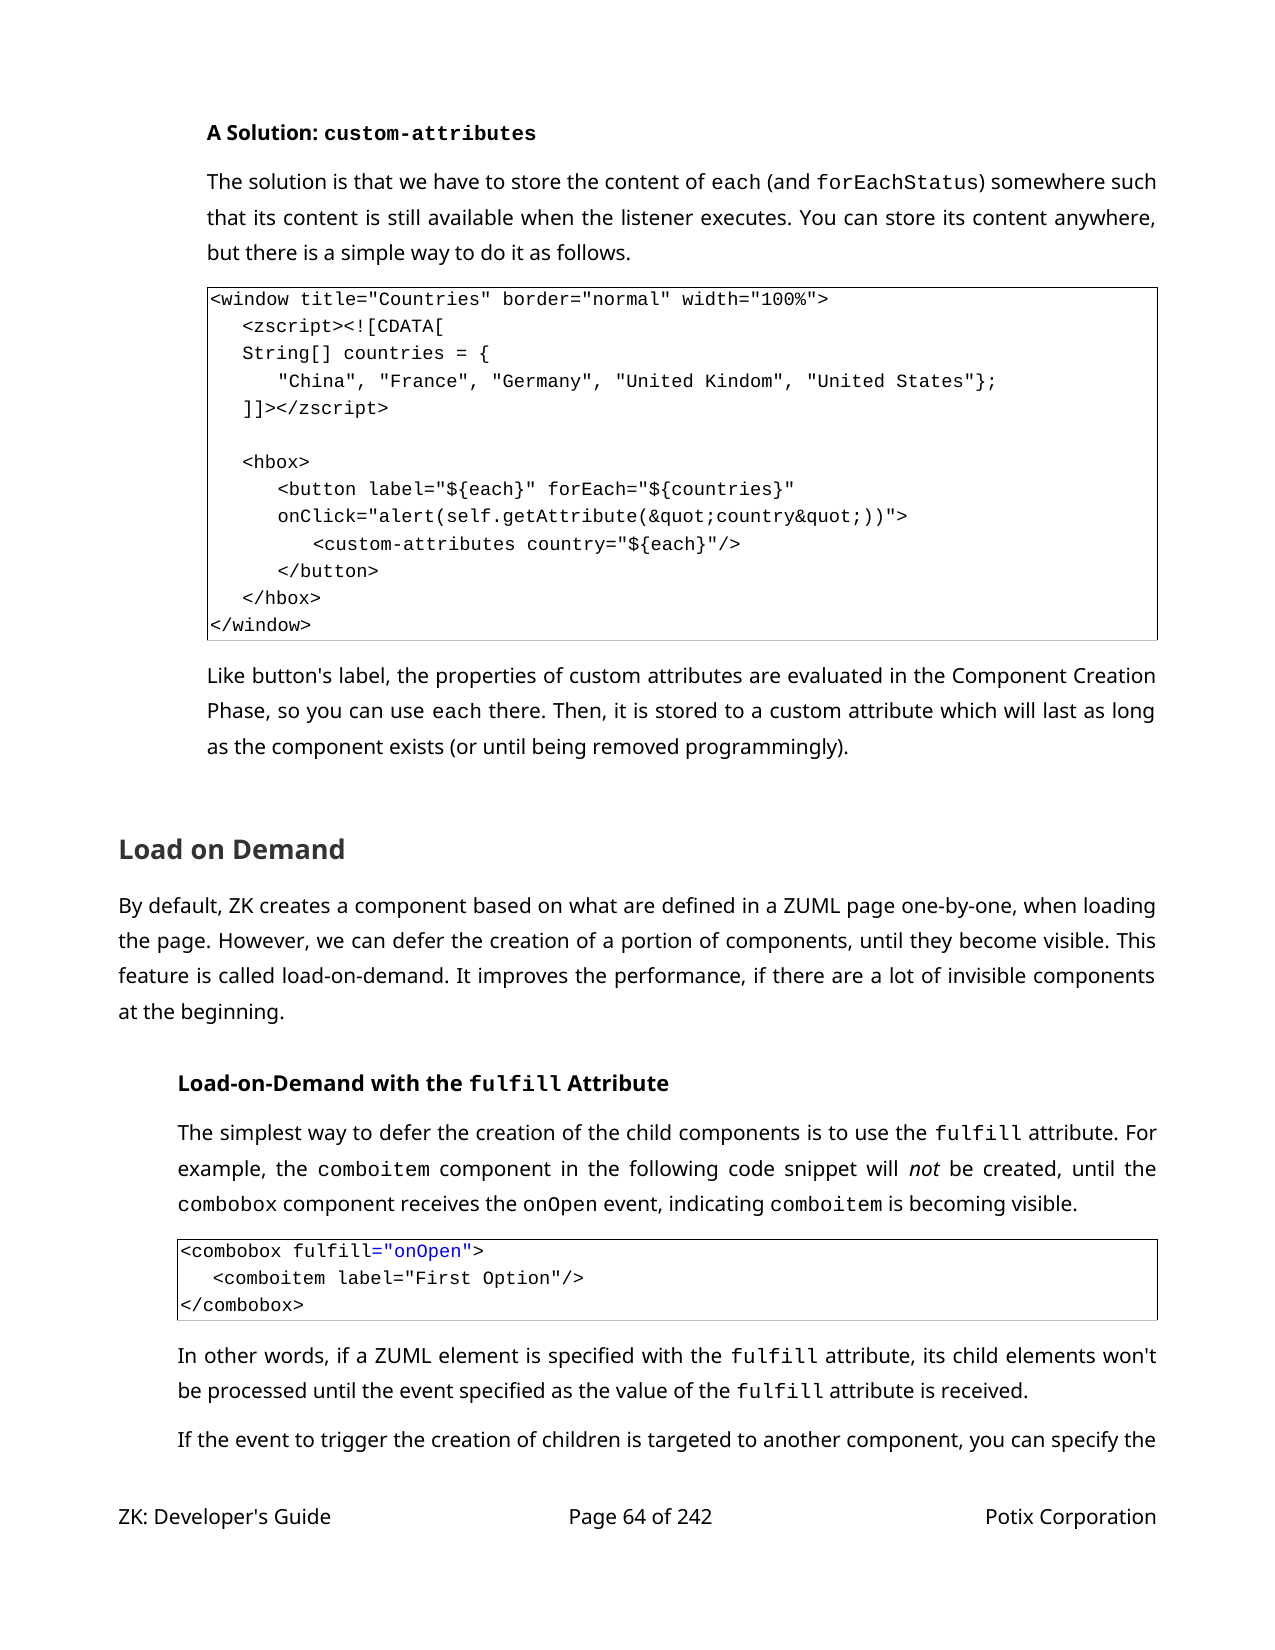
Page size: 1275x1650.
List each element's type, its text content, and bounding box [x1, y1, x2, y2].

subtitle A Solution: custom-attributes [207, 118, 1157, 147]
text ]]></zscript> [208, 396, 1157, 420]
text </hbox> [208, 586, 1157, 610]
text <window title="Countries" border="normal" width="100%"> [208, 288, 1157, 311]
text </combobox> [178, 1293, 1157, 1320]
text <custom-attributes country="${each}"/> [208, 532, 1157, 556]
subtitle Load-on-Demand with the fulfill Attribute [177, 1068, 1157, 1098]
text <zscript><![CDATA[ [208, 314, 1157, 338]
text <hbox> [208, 450, 1157, 474]
subtitle Load on Demand [118, 831, 1157, 868]
text <comboitem label="First Option"/> [178, 1266, 1157, 1290]
text Like button's label, the properties of custom attributes are evaluated in the Component Creation Phase, so you can use each there. Then, it is stored to a custom attribute which will last as long as the component exists (or until being removed programmingly). [207, 661, 1157, 760]
text The solution is that we have to store the content of each (and forEachStatus) somewhere such that its content is still available when the listener executes. You can store its content anywhere, but there is a simple way to do it as follows. [207, 167, 1157, 266]
text </window> [208, 613, 1157, 640]
text "China", "France", "Germany", "United Kindom", "United States"}; [208, 368, 1157, 393]
text In other words, if a ZUML element is specified with the fulfill attribute, its child elements won't be processed until the event specified as the value of the fulfill attribute is received. [177, 1341, 1157, 1405]
text If the event to trigger the creation of children is targeted to another component, you can specify the [177, 1426, 1157, 1454]
text onClick="alert(self.getAttribute(&quot;country&quot;))"> [208, 504, 1157, 529]
text </button> [208, 559, 1157, 583]
text The simplest way to defer the creation of the child components is to use the fulfill attribute. For example, the comboitem component in the following code snippet will not be created, until the combobox component receives the onOpen event, indicating comboitem is becoming visible. [177, 1118, 1157, 1218]
text <combobox fulfill="onOpen"> [178, 1240, 1157, 1263]
text <button label="${each}" forEach="${countries}" [208, 477, 1157, 501]
text String[] countries = { [208, 341, 1157, 366]
text By default, ZK creates a component based on what are defined in a ZUML page one-by-one, when loading the page. However, we can defer the creation of a portion of components, until they become visible. This feature is called load-on-demand. It improves the performance, if there are a lot of invisible components at the beginning. [118, 891, 1157, 1025]
